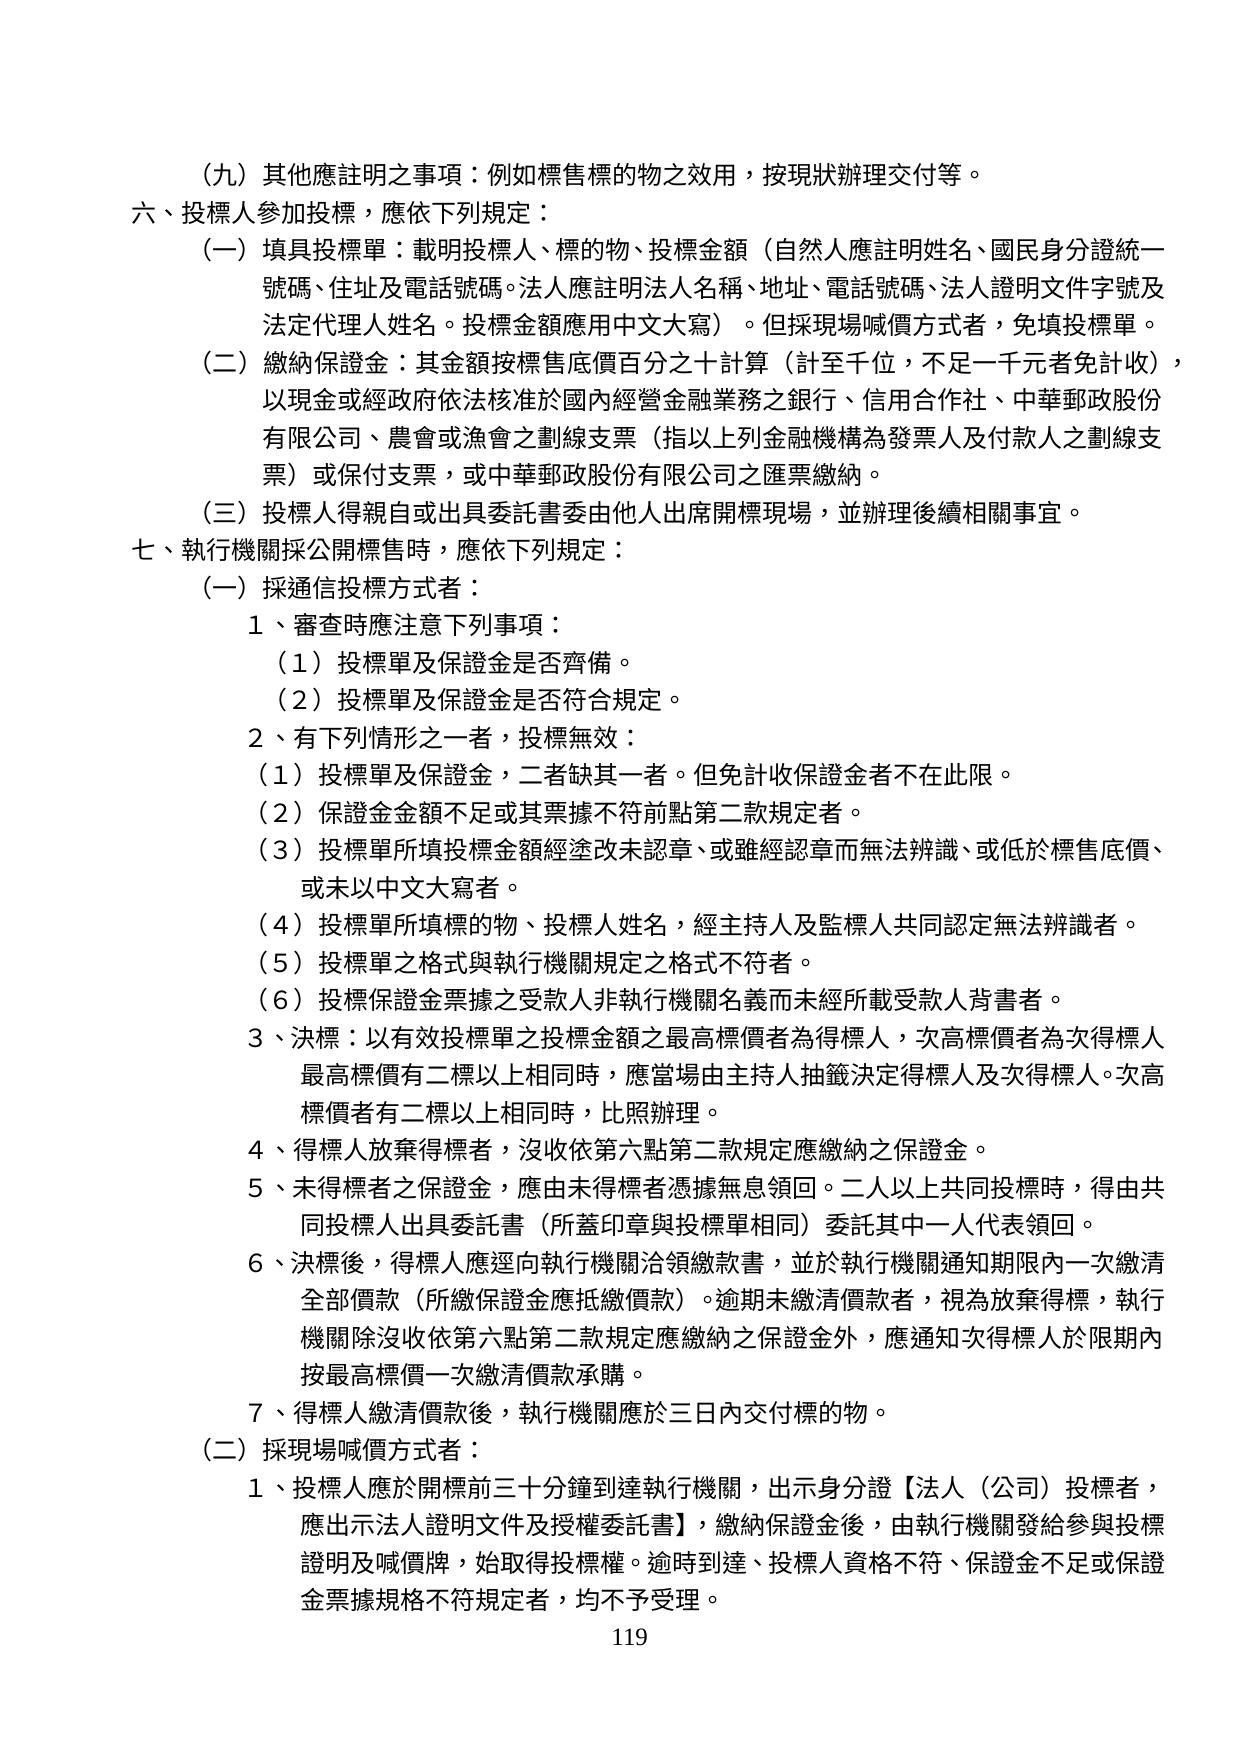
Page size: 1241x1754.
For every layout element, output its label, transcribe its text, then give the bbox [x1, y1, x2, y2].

text ５、未得標者之保證金，應由未得標者憑據無息領回。二人以上共同投標時，得由共同投標人出具委託書（所蓋印章與投標單相同）委託其中一人代表領回。 [244, 1168, 1165, 1243]
text ７、得標人繳清價款後，執行機關應於三日內交付標的物。 [244, 1393, 1165, 1430]
text （５）投標單之格式與執行機關規定之格式不符者。 [244, 943, 1165, 980]
text （一）填具投標單：載明投標人、標的物、投標金額（自然人應註明姓名、國民身分證統一號碼、住址及電話號碼。法人應註明法人名稱、地址、電話號碼、法人證明文件字號及法定代理人姓名。投標金額應用中文大寫）。但採現場喊價方式者，免填投標單。 [187, 230, 1165, 343]
text （１）投標單及保證金是否齊備。 （２）投標單及保證金是否符合規定。 [262, 643, 1165, 718]
text ３、決標：以有效投標單之投標金額之最高標價者為得標人，次高標價者為次得標人。最高標價有二標以上相同時，應當場由主持人抽籤決定得標人及次得標人。次高標價者有二標以上相同時，比照辦理。 [244, 1018, 1165, 1130]
text ４、得標人放棄得標者，沒收依第六點第二款規定應繳納之保證金。 [244, 1130, 1165, 1168]
text （二）採現場喊價方式者： [187, 1430, 1165, 1468]
text （二）繳納保證金：其金額按標售底價百分之十計算（計至千位，不足一千元者免計收），以現金或經政府依法核准於國內經營金融業務之銀行、信用合作社、中華郵政股份有限公司、農會或漁會之劃線支票（指以上列金融機構為發票人及付款人之劃線支票）或保付支票，或中華郵政股份有限公司之匯票繳納。 [187, 343, 1165, 493]
text （２）保證金金額不足或其票據不符前點第二款規定者。 [244, 793, 1165, 830]
text １、投標人應於開標前三十分鐘到達執行機關，出示身分證【法人（公司）投標者，應出示法人證明文件及授權委託書】，繳納保證金後，由執行機關發給參與投標證明及喊價牌，始取得投標權。逾時到達、投標人資格不符、保證金不足或保證金票據規格不符規定者，均不予受理。 [244, 1468, 1165, 1618]
text １、審查時應注意下列事項： [244, 605, 1165, 643]
text （４）投標單所填標的物、投標人姓名，經主持人及監標人共同認定無法辨識者。 [244, 905, 1165, 943]
text 七、執行機關採公開標售時，應依下列規定： （一）採通信投標方式者： [131, 530, 1165, 605]
text 六、投標人參加投標，應依下列規定： [131, 193, 1165, 230]
text ２、有下列情形之一者，投標無效： [244, 718, 1165, 755]
text （三）投標人得親自或出具委託書委由他人出席開標現場，並辦理後續相關事宜。 [187, 493, 1165, 530]
text （３）投標單所填投標金額經塗改未認章、或雖經認章而無法辨識、或低於標售底價、或未以中文大寫者。 [244, 830, 1165, 905]
text ６、決標後，得標人應逕向執行機關洽領繳款書，並於執行機關通知期限內一次繳清全部價款（所繳保證金應抵繳價款）。逾期未繳清價款者，視為放棄得標，執行機關除沒收依第六點第二款規定應繳納之保證金外，應通知次得標人於限期內按最高標價一次繳清價款承購。 [244, 1243, 1165, 1393]
text （九）其他應註明之事項：例如標售標的物之效用，按現狀辦理交付等。 [187, 155, 1165, 193]
text （６）投標保證金票據之受款人非執行機關名義而未經所載受款人背書者。 [244, 980, 1165, 1018]
text （１）投標單及保證金，二者缺其一者。但免計收保證金者不在此限。 [244, 755, 1165, 793]
